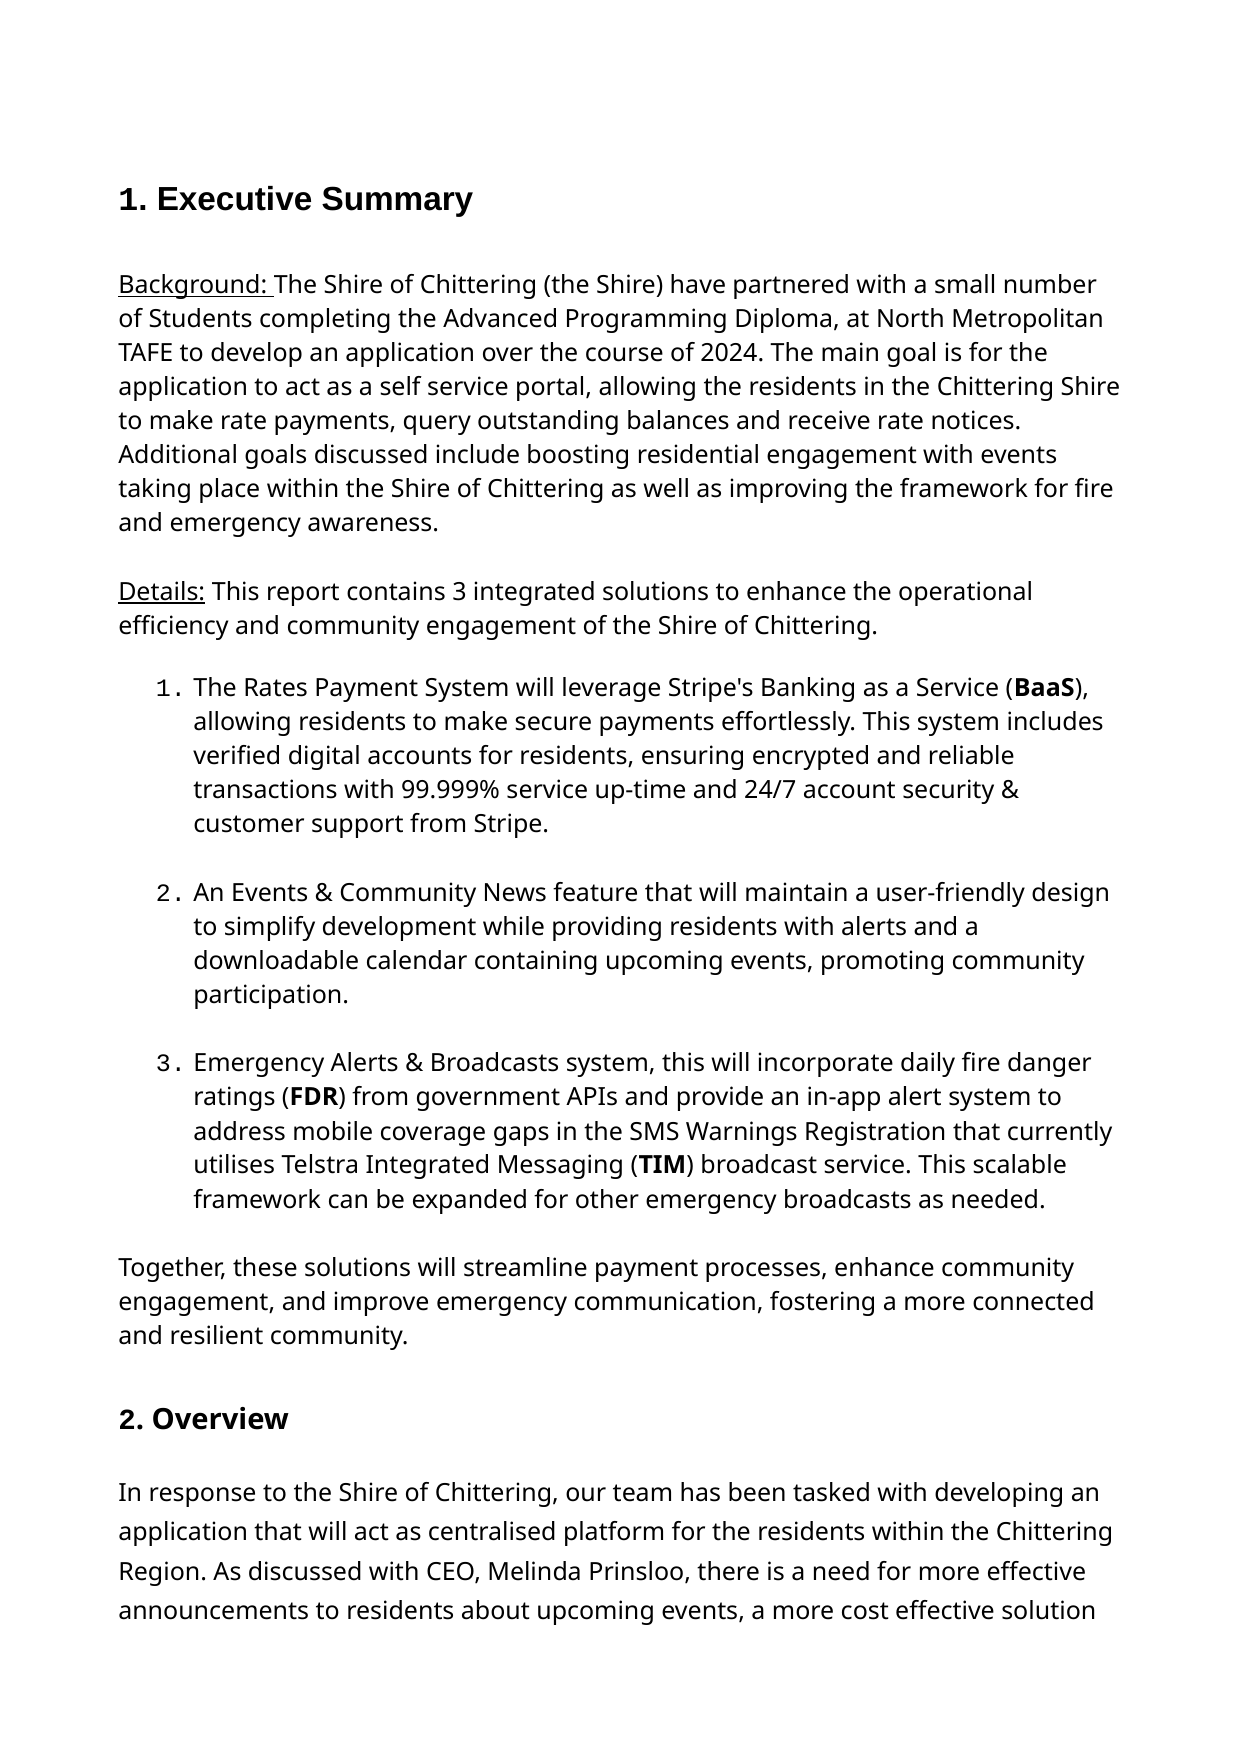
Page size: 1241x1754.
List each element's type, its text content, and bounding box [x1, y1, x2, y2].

text In response to the Shire of Chittering, our team has been tasked with developing an application that will act as centralised platform for the residents within the Chittering Region. As discussed with CEO, Melinda Prinsloo, there is a need for more effective announcements to residents about upcoming events, a more cost effective solution [118, 1475, 1122, 1626]
text Background: The Shire of Chittering (the Shire) have partnered with a small number of Students completing the Advanced Programming Diploma, at North Metropolitan TAFE to develop an application over the course of 2024. The main goal is for the application to act as a self service portal, allowing the residents in the Chittering Shire to make rate payments, query outstanding balances and receive rate notices. Additional goals discussed include boosting residential engagement with events taking place within the Shire of Chittering as well as improving the framework for fire and emergency awareness. [118, 267, 1122, 539]
list Emergency Alerts & Broadcasts system, this will incorporate daily fire danger ratings (FDR) from government APIs and provide an in-app alert system to address mobile coverage gaps in the SMS Warnings Registration that currently utilises Telstra Integrated Messaging (TIM) broadcast service. This scalable framework can be expanded for other emergency broadcasts as needed. [156, 1045, 1122, 1215]
text Together, these solutions will streamline payment processes, enhance community engagement, and improve emergency communication, fostering a more connected and resilient community. [118, 1249, 1122, 1352]
text Details: This report contains 3 integrated solutions to enhance the operational efficiency and community engagement of the Shire of Chittering. [118, 573, 1122, 641]
list An Events & Community News feature that will maintain a user-friendly design to simplify development while providing residents with alerts and a downloadable calendar containing upcoming events, promoting community participation. [156, 874, 1122, 1011]
subtitle 2. Overview [118, 1398, 1122, 1438]
subtitle 1. Executive Summary [118, 179, 1122, 220]
list The Rates Payment System will leverage Stripe's Banking as a Service (BaaS), allowing residents to make secure payments effortlessly. This system includes verified digital accounts for residents, ensuring encrypted and reliable transactions with 99.999% service up-time and 24/7 account security & customer support from Stripe. [156, 670, 1122, 840]
